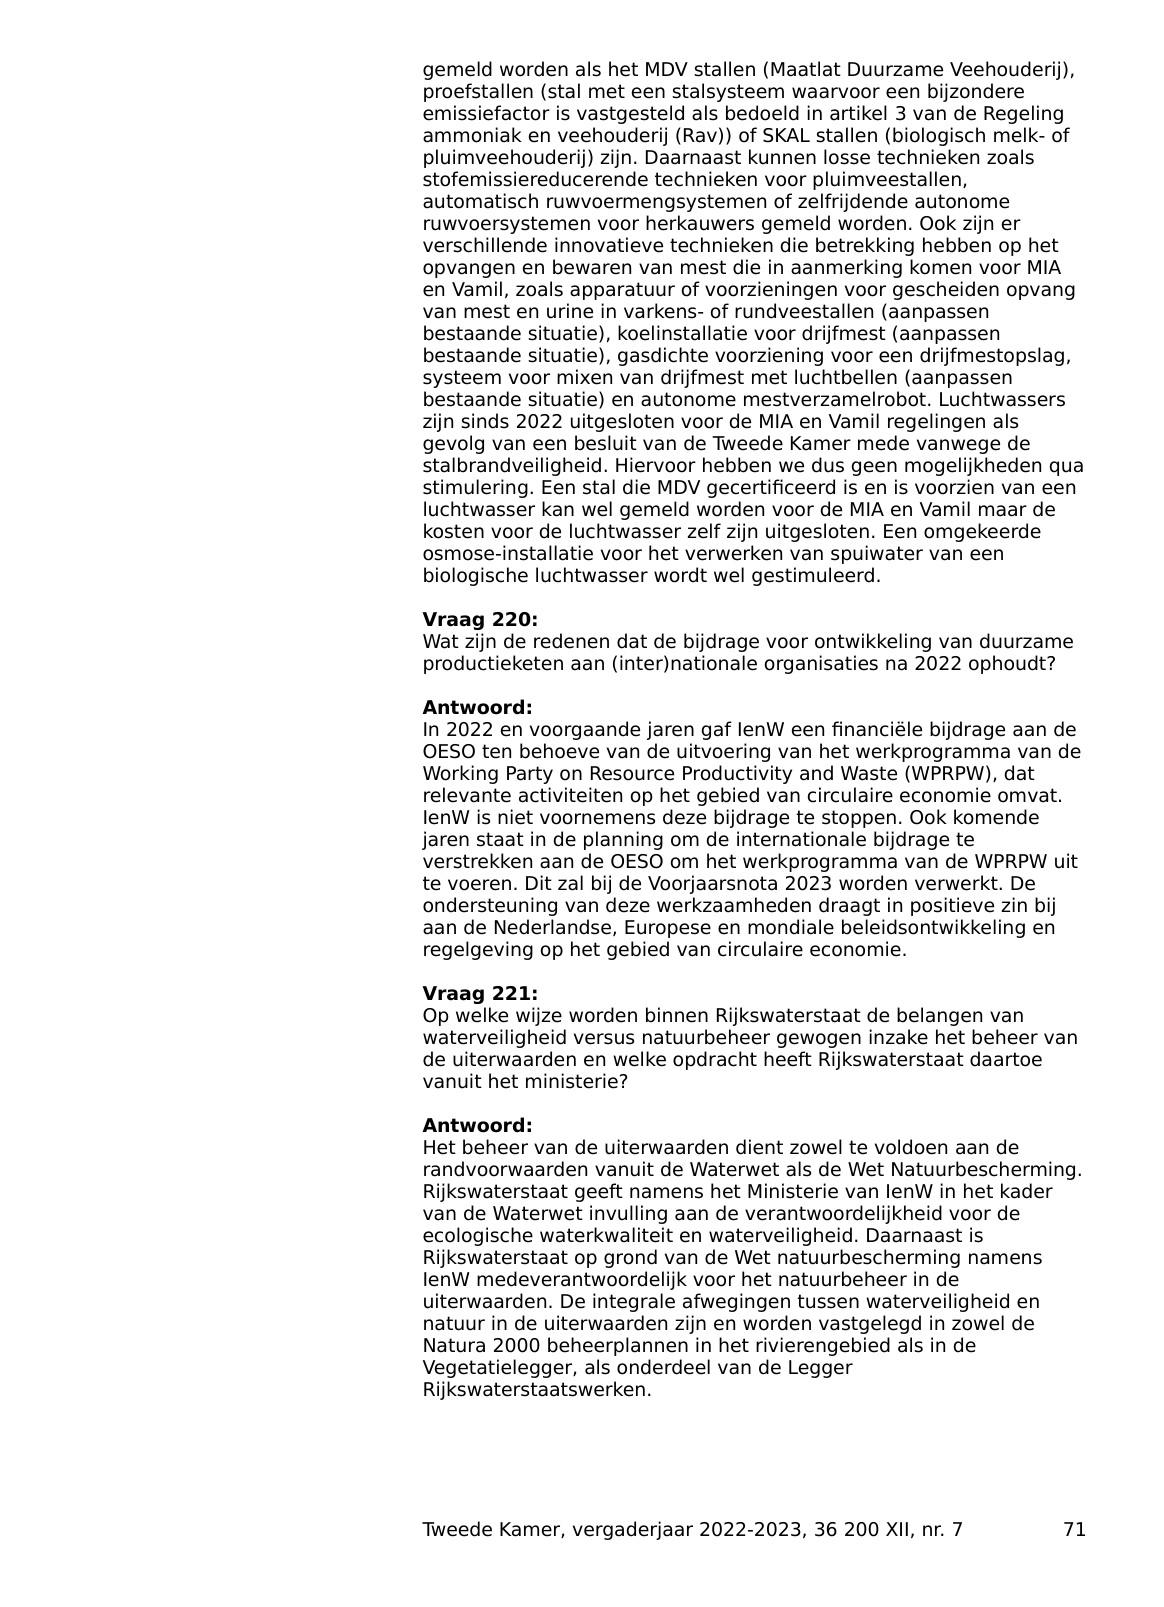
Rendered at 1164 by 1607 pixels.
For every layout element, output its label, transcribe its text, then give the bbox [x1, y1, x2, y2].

subtitle Vraag 221: [422, 983, 1087, 1005]
text In 2022 en voorgaande jaren gaf IenW een financiële bijdrage aan de OESO ten behoeve van de uitvoering van het werkprogramma van de Working Party on Resource Productivity and Waste (WPRPW), dat relevante activiteiten op het gebied van circulaire economie omvat. IenW is niet voornemens deze bijdrage te stoppen. Ook komende jaren staat in de planning om de internationale bijdrage te verstrekken aan de OESO om het werkprogramma van de WPRPW uit te voeren. Dit zal bij de Voorjaarsnota 2023 worden verwerkt. De ondersteuning van deze werkzaamheden draagt in positieve zin bij aan de Nederlandse, Europese en mondiale beleidsontwikkeling en regelgeving op het gebied van circulaire economie. [422, 719, 1087, 961]
text gemeld worden als het MDV stallen (Maatlat Duurzame Veehouderij), proefstallen (stal met een stalsysteem waarvoor een bijzondere emissiefactor is vastgesteld als bedoeld in artikel 3 van de Regeling ammoniak en veehouderij (Rav)) of SKAL stallen (biologisch melk- of pluimveehouderij) zijn. Daarnaast kunnen losse technieken zoals stofemissiereducerende technieken voor pluimveestallen, automatisch ruwvoermengsystemen of zelfrijdende autonome ruwvoersystemen voor herkauwers gemeld worden. Ook zijn er verschillende innovatieve technieken die betrekking hebben op het opvangen en bewaren van mest die in aanmerking komen voor MIA en Vamil, zoals apparatuur of voorzieningen voor gescheiden opvang van mest en urine in varkens- of rundveestallen (aanpassen bestaande situatie), koelinstallatie voor drijfmest (aanpassen bestaande situatie), gasdichte voorziening voor een drijfmestopslag, systeem voor mixen van drijfmest met luchtbellen (aanpassen bestaande situatie) en autonome mestverzamelrobot. Luchtwassers zijn sinds 2022 uitgesloten voor de MIA en Vamil regelingen als gevolg van een besluit van de Tweede Kamer mede vanwege de stalbrandveiligheid. Hiervoor hebben we dus geen mogelijkheden qua stimulering. Een stal die MDV gecertificeerd is en is voorzien van een luchtwasser kan wel gemeld worden voor de MIA en Vamil maar de kosten voor de luchtwasser zelf zijn uitgesloten. Een omgekeerde osmose-installatie voor het verwerken van spuiwater van een biologische luchtwasser wordt wel gestimuleerd. [422, 59, 1087, 587]
text Het beheer van de uiterwaarden dient zowel te voldoen aan de randvoorwaarden vanuit de Waterwet als de Wet Natuurbescherming. Rijkswaterstaat geeft namens het Ministerie van IenW in het kader van de Waterwet invulling aan de verantwoordelijkheid voor de ecologische waterkwaliteit en waterveiligheid. Daarnaast is Rijkswaterstaat op grond van de Wet natuurbescherming namens IenW medeverantwoordelijk voor het natuurbeheer in de uiterwaarden. De integrale afwegingen tussen waterveiligheid en natuur in de uiterwaarden zijn en worden vastgelegd in zowel de Natura 2000 beheerplannen in het rivierengebied als in de Vegetatielegger, als onderdeel van de Legger Rijkswaterstaatswerken. [422, 1137, 1087, 1401]
subtitle Antwoord: [422, 697, 1087, 719]
text Op welke wijze worden binnen Rijkswaterstaat de belangen van waterveiligheid versus natuurbeheer gewogen inzake het beheer van de uiterwaarden en welke opdracht heeft Rijkswaterstaat daartoe vanuit het ministerie? [422, 1005, 1087, 1093]
subtitle Vraag 220: [422, 609, 1087, 631]
subtitle Antwoord: [422, 1115, 1087, 1137]
text Wat zijn de redenen dat de bijdrage voor ontwikkeling van duurzame productieketen aan (inter)nationale organisaties na 2022 ophoudt? [422, 631, 1087, 675]
